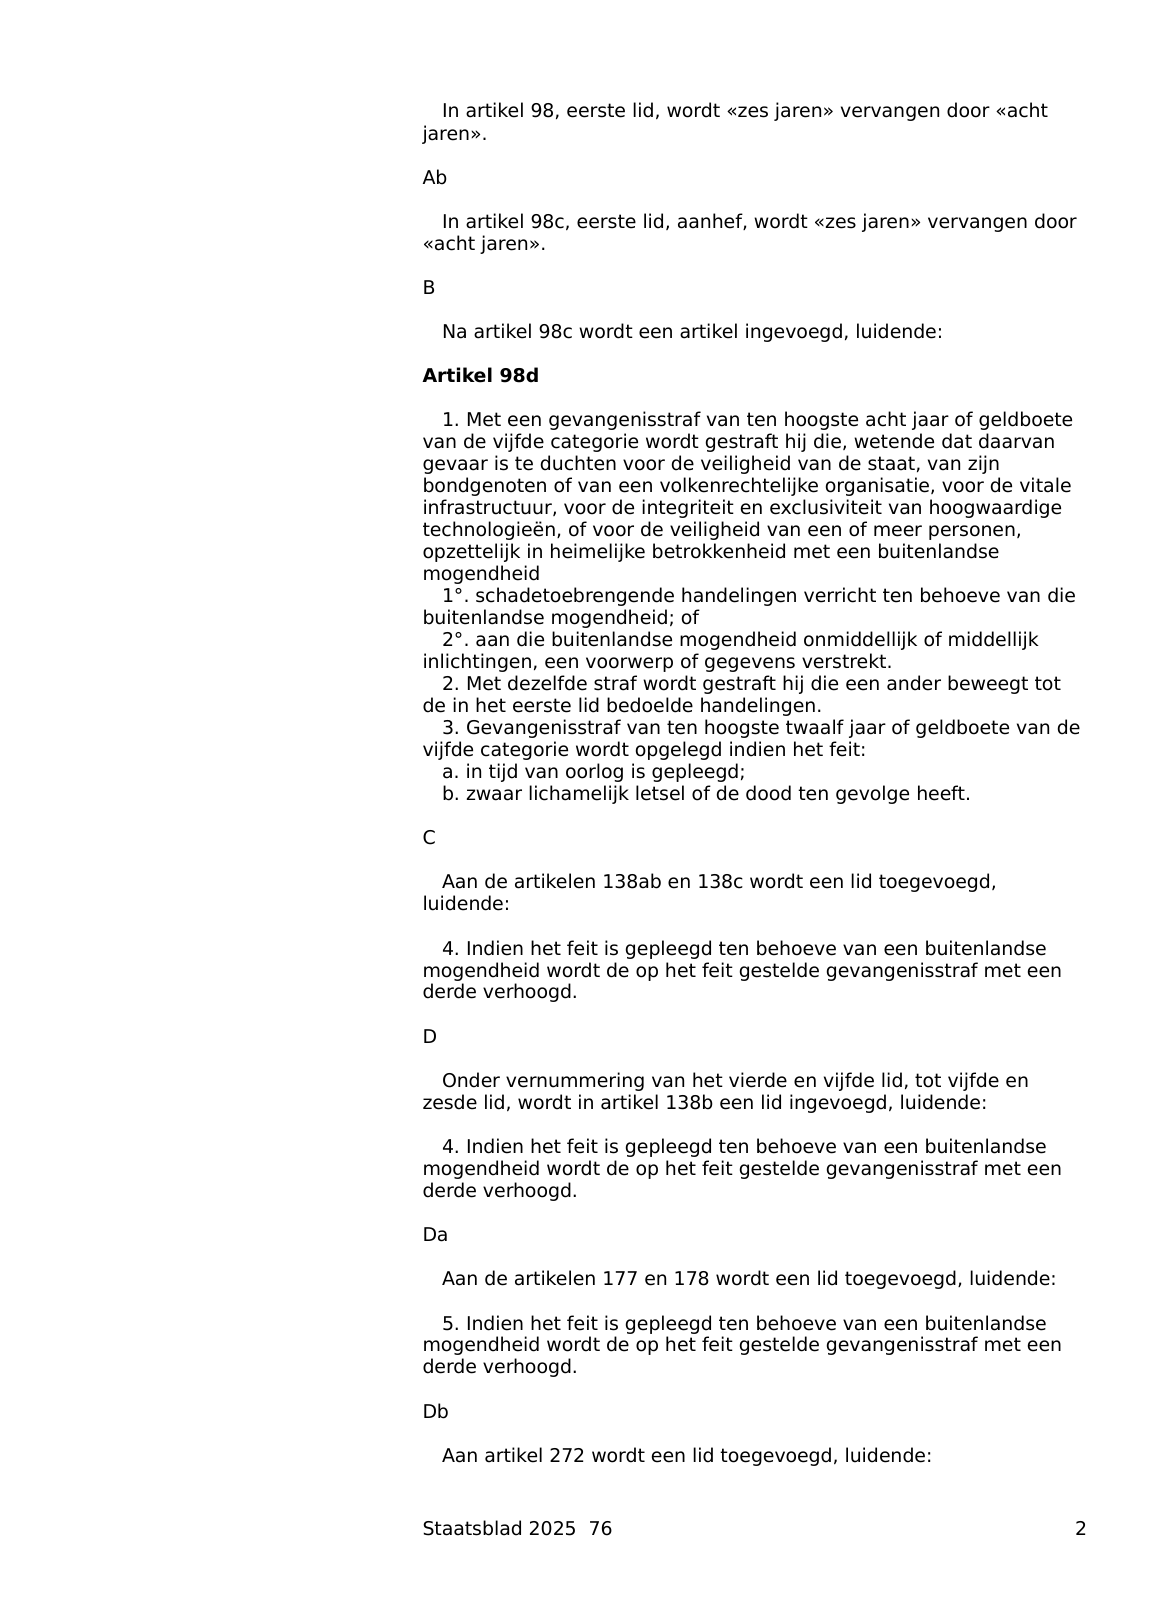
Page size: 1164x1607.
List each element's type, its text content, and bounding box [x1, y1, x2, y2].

text 4. Indien het feit is gepleegd ten behoeve van een buitenlandse mogendheid wordt de op het feit gestelde gevangenisstraf met een derde verhoogd. [422, 1136, 1087, 1202]
text B [422, 277, 1087, 299]
text C [422, 827, 1087, 849]
text Da [422, 1224, 1087, 1246]
text 3. Gevangenisstraf van ten hoogste twaalf jaar of geldboete van de vijfde categorie wordt opgelegd indien het feit: [422, 717, 1087, 761]
text 1°. schadetoebrengende handelingen verricht ten behoeve van die buitenlandse mogendheid; of [422, 585, 1087, 629]
text Onder vernummering van het vierde en vijfde lid, tot vijfde en zesde lid, wordt in artikel 138b een lid ingevoegd, luidende: [422, 1070, 1087, 1114]
text In artikel 98, eerste lid, wordt «zes jaren» vervangen door «acht jaren». [422, 100, 1087, 144]
text Na artikel 98c wordt een artikel ingevoegd, luidende: [422, 321, 1087, 343]
text Aan de artikelen 138ab en 138c wordt een lid toegevoegd, luidende: [422, 871, 1087, 915]
text D [422, 1026, 1087, 1048]
text 2°. aan die buitenlandse mogendheid onmiddellijk of middellijk inlichtingen, een voorwerp of gegevens verstrekt. [422, 629, 1087, 673]
text Ab [422, 167, 1087, 188]
text 4. Indien het feit is gepleegd ten behoeve van een buitenlandse mogendheid wordt de op het feit gestelde gevangenisstraf met een derde verhoogd. [422, 937, 1087, 1003]
text In artikel 98c, eerste lid, aanhef, wordt «zes jaren» vervangen door «acht jaren». [422, 211, 1087, 255]
text Aan artikel 272 wordt een lid toegevoegd, luidende: [422, 1445, 1087, 1467]
text a. in tijd van oorlog is gepleegd; [422, 761, 1087, 783]
subtitle Artikel 98d [422, 365, 1087, 387]
text b. zwaar lichamelijk letsel of de dood ten gevolge heeft. [422, 783, 1087, 805]
text 5. Indien het feit is gepleegd ten behoeve van een buitenlandse mogendheid wordt de op het feit gestelde gevangenisstraf met een derde verhoogd. [422, 1312, 1087, 1378]
text Db [422, 1401, 1087, 1422]
text Aan de artikelen 177 en 178 wordt een lid toegevoegd, luidende: [422, 1268, 1087, 1290]
text 2. Met dezelfde straf wordt gestraft hij die een ander beweegt tot de in het eerste lid bedoelde handelingen. [422, 673, 1087, 717]
text 1. Met een gevangenisstraf van ten hoogste acht jaar of geldboete van de vijfde categorie wordt gestraft hij die, wetende dat daarvan gevaar is te duchten voor de veiligheid van de staat, van zijn bondgenoten of van een volkenrechtelijke organisatie, voor de vitale infrastructuur, voor de integriteit en exclusiviteit van hoogwaardige technologieën, of voor de veiligheid van een of meer personen, opzettelijk in heimelijke betrokkenheid met een buitenlandse mogendheid [422, 409, 1087, 585]
